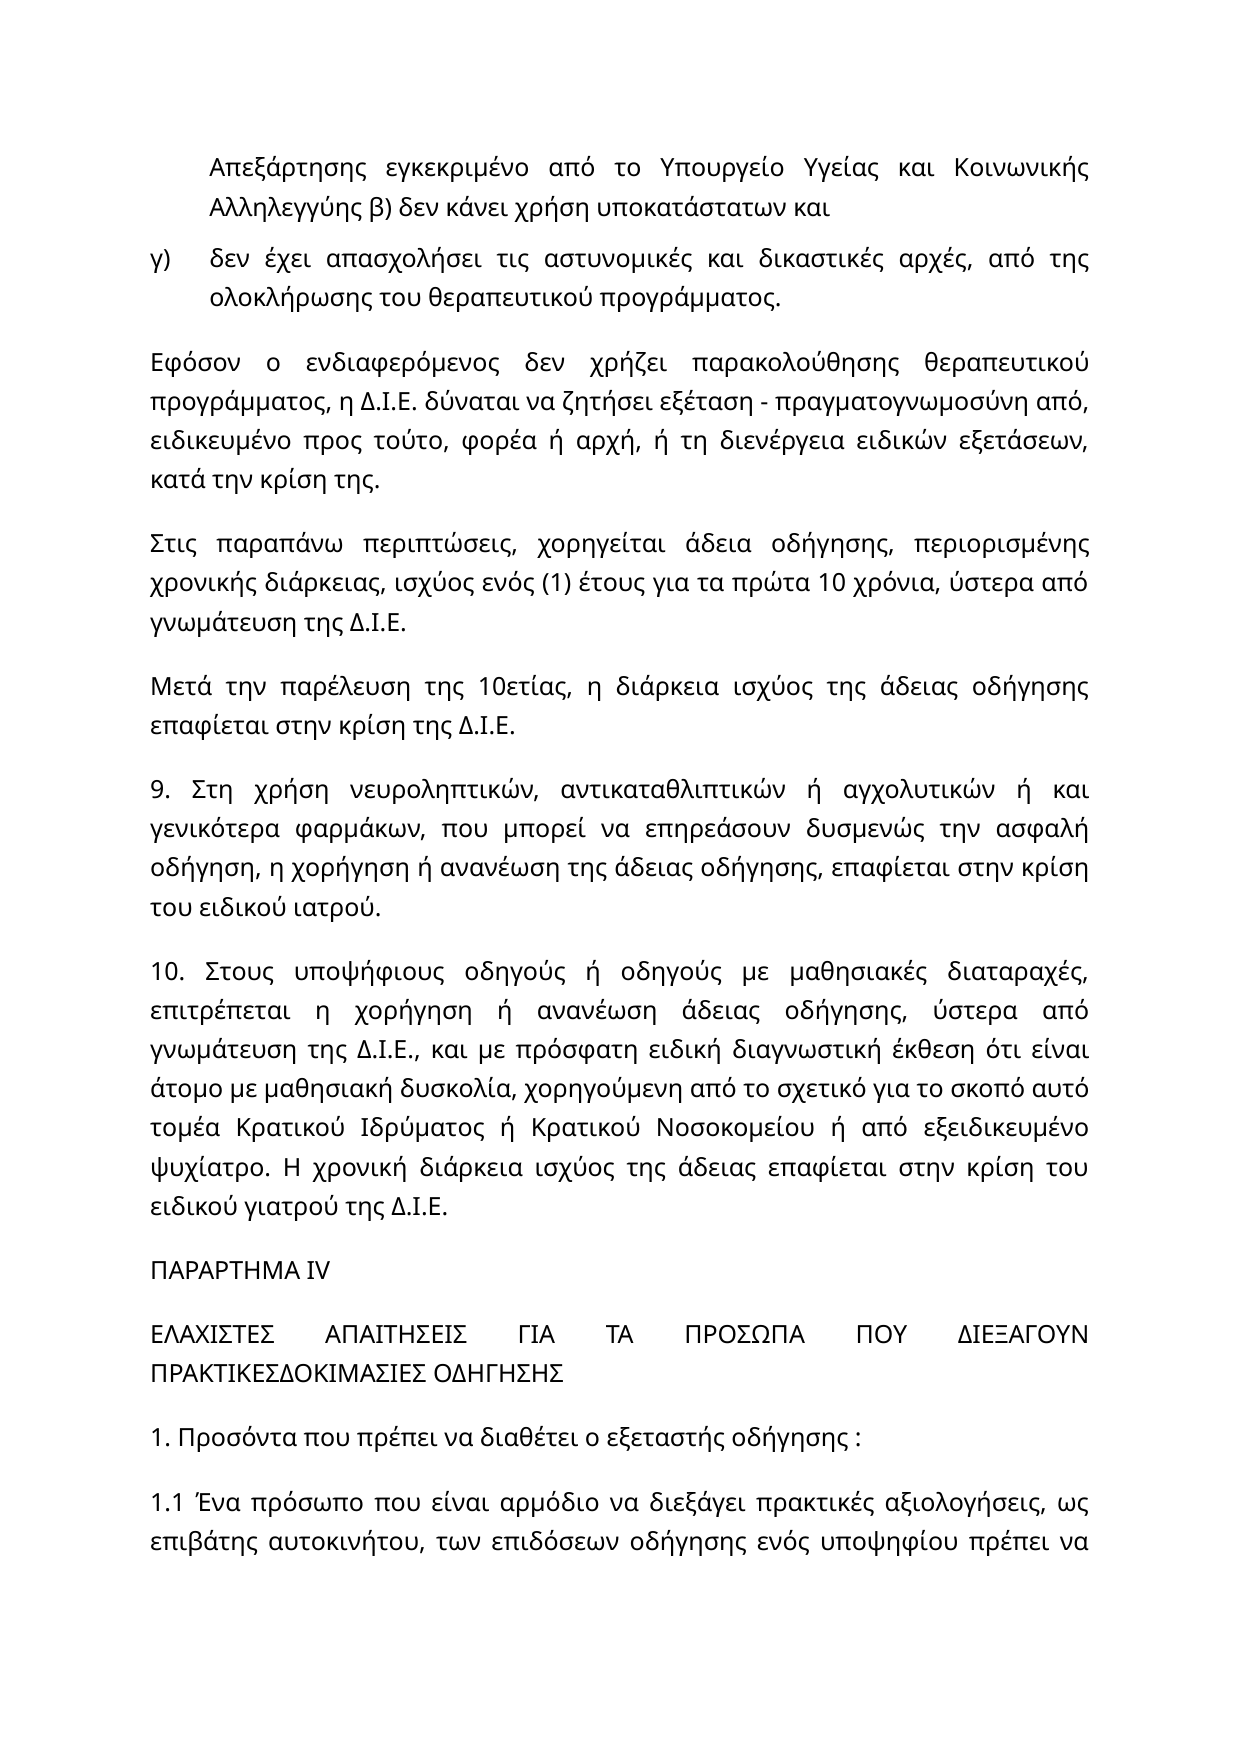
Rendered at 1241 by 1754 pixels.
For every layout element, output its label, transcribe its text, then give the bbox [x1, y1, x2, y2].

text 1.1 Ένα πρόσωπο που είναι αρμόδιο να διεξάγει πρακτικές αξιολογήσεις, ως επιβάτης αυτοκινήτου, των επιδόσεων οδήγησης ενός υποψηφίου πρέπει να [150, 1484, 1090, 1557]
text Μετά την παρέλευση της 10ετίας, η διάρκεια ισχύος της άδειας οδήγησης επαφίεται στην κρίση της Δ.Ι.Ε. [150, 668, 1090, 742]
list γ) δεν έχει απασχολήσει τις αστυνομικές και δικαστικές αρχές, από της ολοκλήρωσης του θεραπευτικού προγράμματος. [150, 241, 1090, 314]
list Απεξάρτησης εγκεκριμένο από το Υπουργείο Υγείας και Κοινωνικής Αλληλεγγύης β) δεν κάνει χρήση υποκατάστατων και [150, 150, 1090, 223]
text Εφόσον ο ενδιαφερόμενος δεν χρήζει παρακολούθησης θεραπευτικού προγράμματος, η Δ.Ι.Ε. δύναται να ζητήσει εξέταση - πραγματογνωμοσύνη από, ειδικευμένο προς τούτο, φορέα ή αρχή, ή τη διενέργεια ειδικών εξετάσεων, κατά την κρίση της. [150, 344, 1090, 496]
text 10. Στους υποψήφιους οδηγούς ή οδηγούς με μαθησιακές διαταραχές, επιτρέπεται η χορήγηση ή ανανέωση άδειας οδήγησης, ύστερα από γνωμάτευση της Δ.Ι.Ε., και με πρόσφατη ειδική διαγνωστική έκθεση ότι είναι άτομο με μαθησιακή δυσκολία, χορηγούμενη από το σχετικό για το σκοπό αυτό τομέα Κρατικού Ιδρύματος ή Κρατικού Νοσοκομείου ή από εξειδικευμένο ψυχίατρο. Η χρονική διάρκεια ισχύος της άδειας επαφίεται στην κρίση του ειδικού γιατρού της Δ.Ι.Ε. [150, 953, 1090, 1222]
text 1. Προσόντα που πρέπει να διαθέτει ο εξεταστής οδήγησης : [150, 1420, 1090, 1454]
text 9. Στη χρήση νευροληπτικών, αντικαταθλιπτικών ή αγχολυτικών ή και γενικότερα φαρμάκων, που μπορεί να επηρεάσουν δυσμενώς την ασφαλή οδήγηση, η χορήγηση ή ανανέωση της άδειας οδήγησης, επαφίεται στην κρίση του ειδικού ιατρού. [150, 772, 1090, 923]
text ΕΛΑΧΙΣΤΕΣ ΑΠΑΙΤΗΣΕΙΣ ΓΙΑ ΤΑ ΠΡΟΣΩΠΑ ΠΟΥ ΔΙΕΞΑΓΟΥΝ ΠΡΑΚΤΙΚΕΣΔΟΚΙΜΑΣΙΕΣ ΟΔΗΓΗΣΗΣ [150, 1317, 1090, 1390]
text ΠΑΡΑΡΤΗΜΑ IV [150, 1252, 1090, 1287]
text Στις παραπάνω περιπτώσεις, χορηγείται άδεια οδήγησης, περιορισμένης χρονικής διάρκειας, ισχύος ενός (1) έτους για τα πρώτα 10 χρόνια, ύστερα από γνωμάτευση της Δ.Ι.Ε. [150, 526, 1090, 638]
